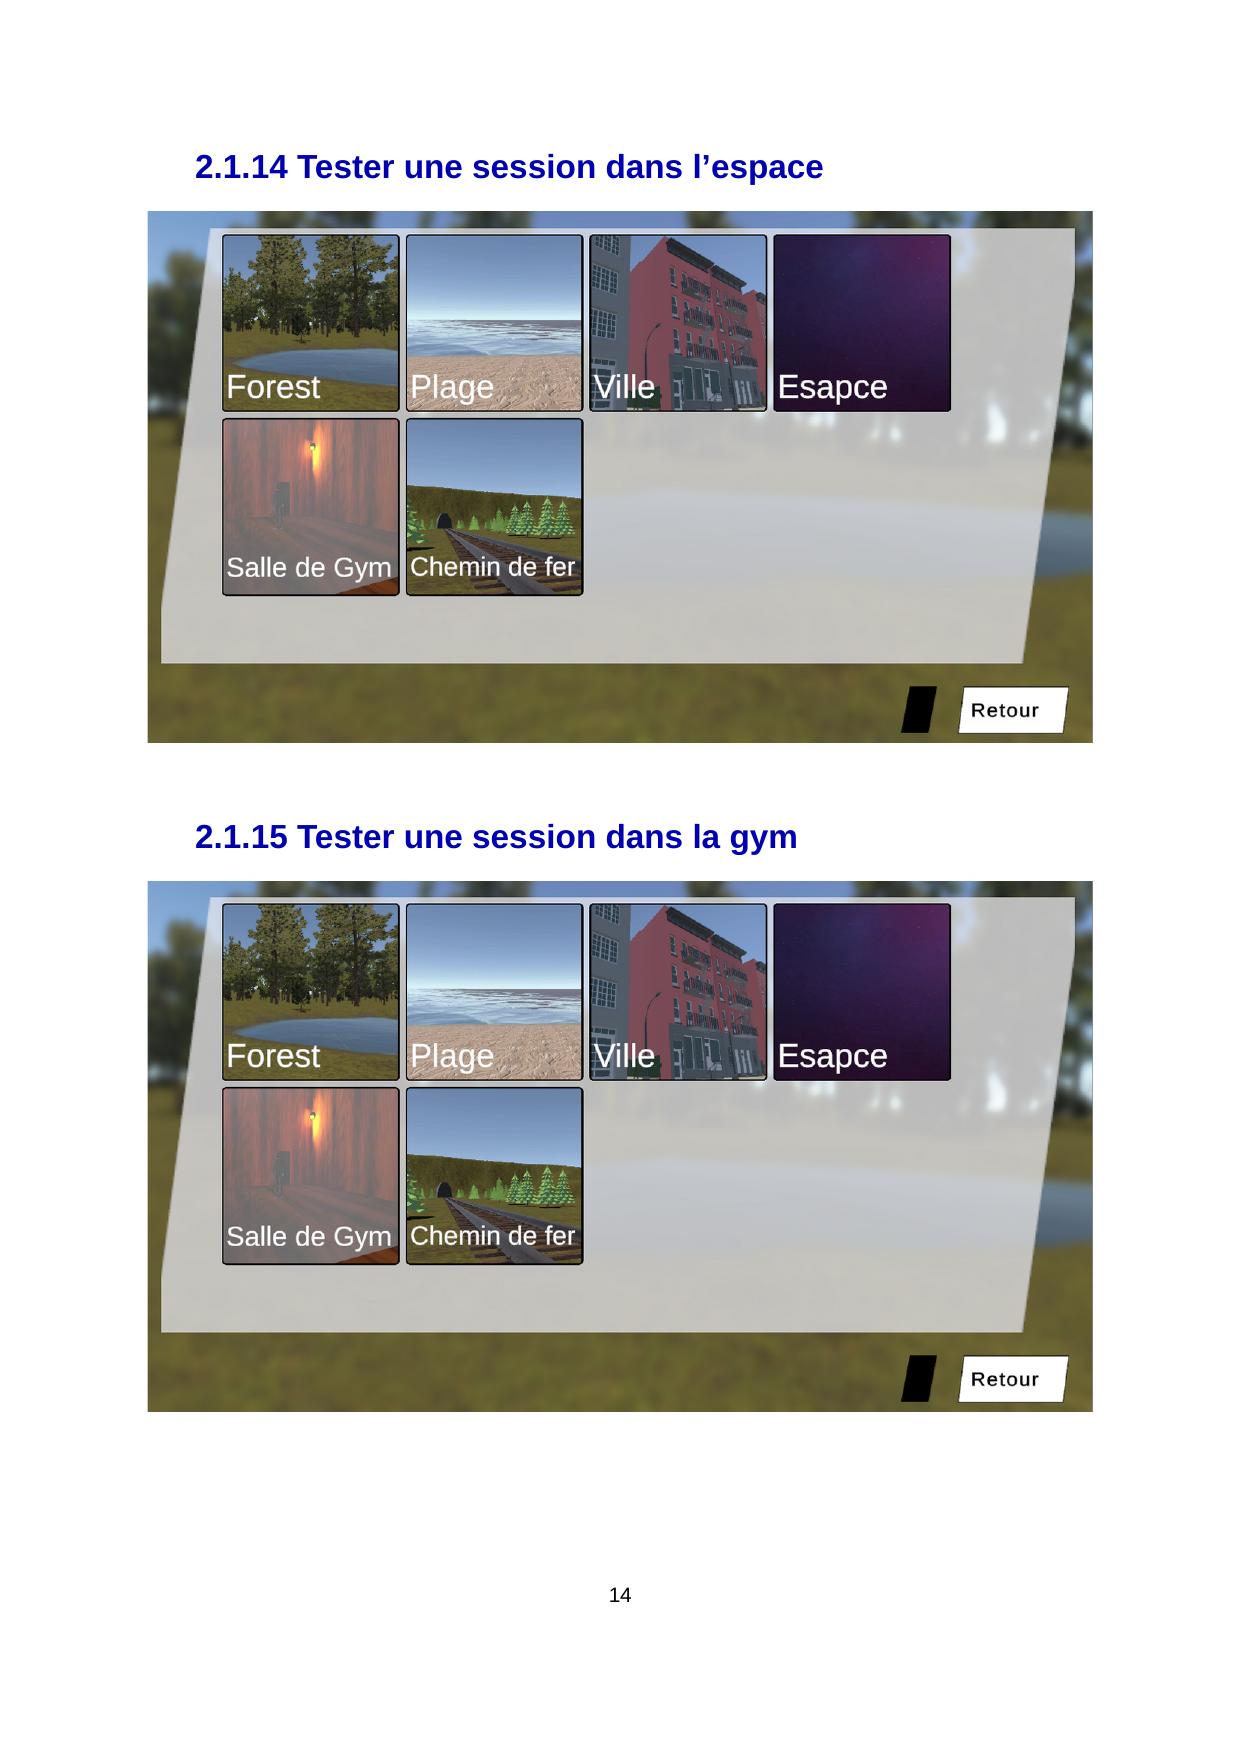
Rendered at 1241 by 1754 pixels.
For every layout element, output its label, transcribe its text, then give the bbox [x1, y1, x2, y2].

picture [147, 211, 1093, 743]
picture [147, 881, 1093, 1412]
subtitle Tester une session dans l’espace [148, 148, 1093, 186]
subtitle Tester une session dans la gym [148, 817, 1093, 856]
